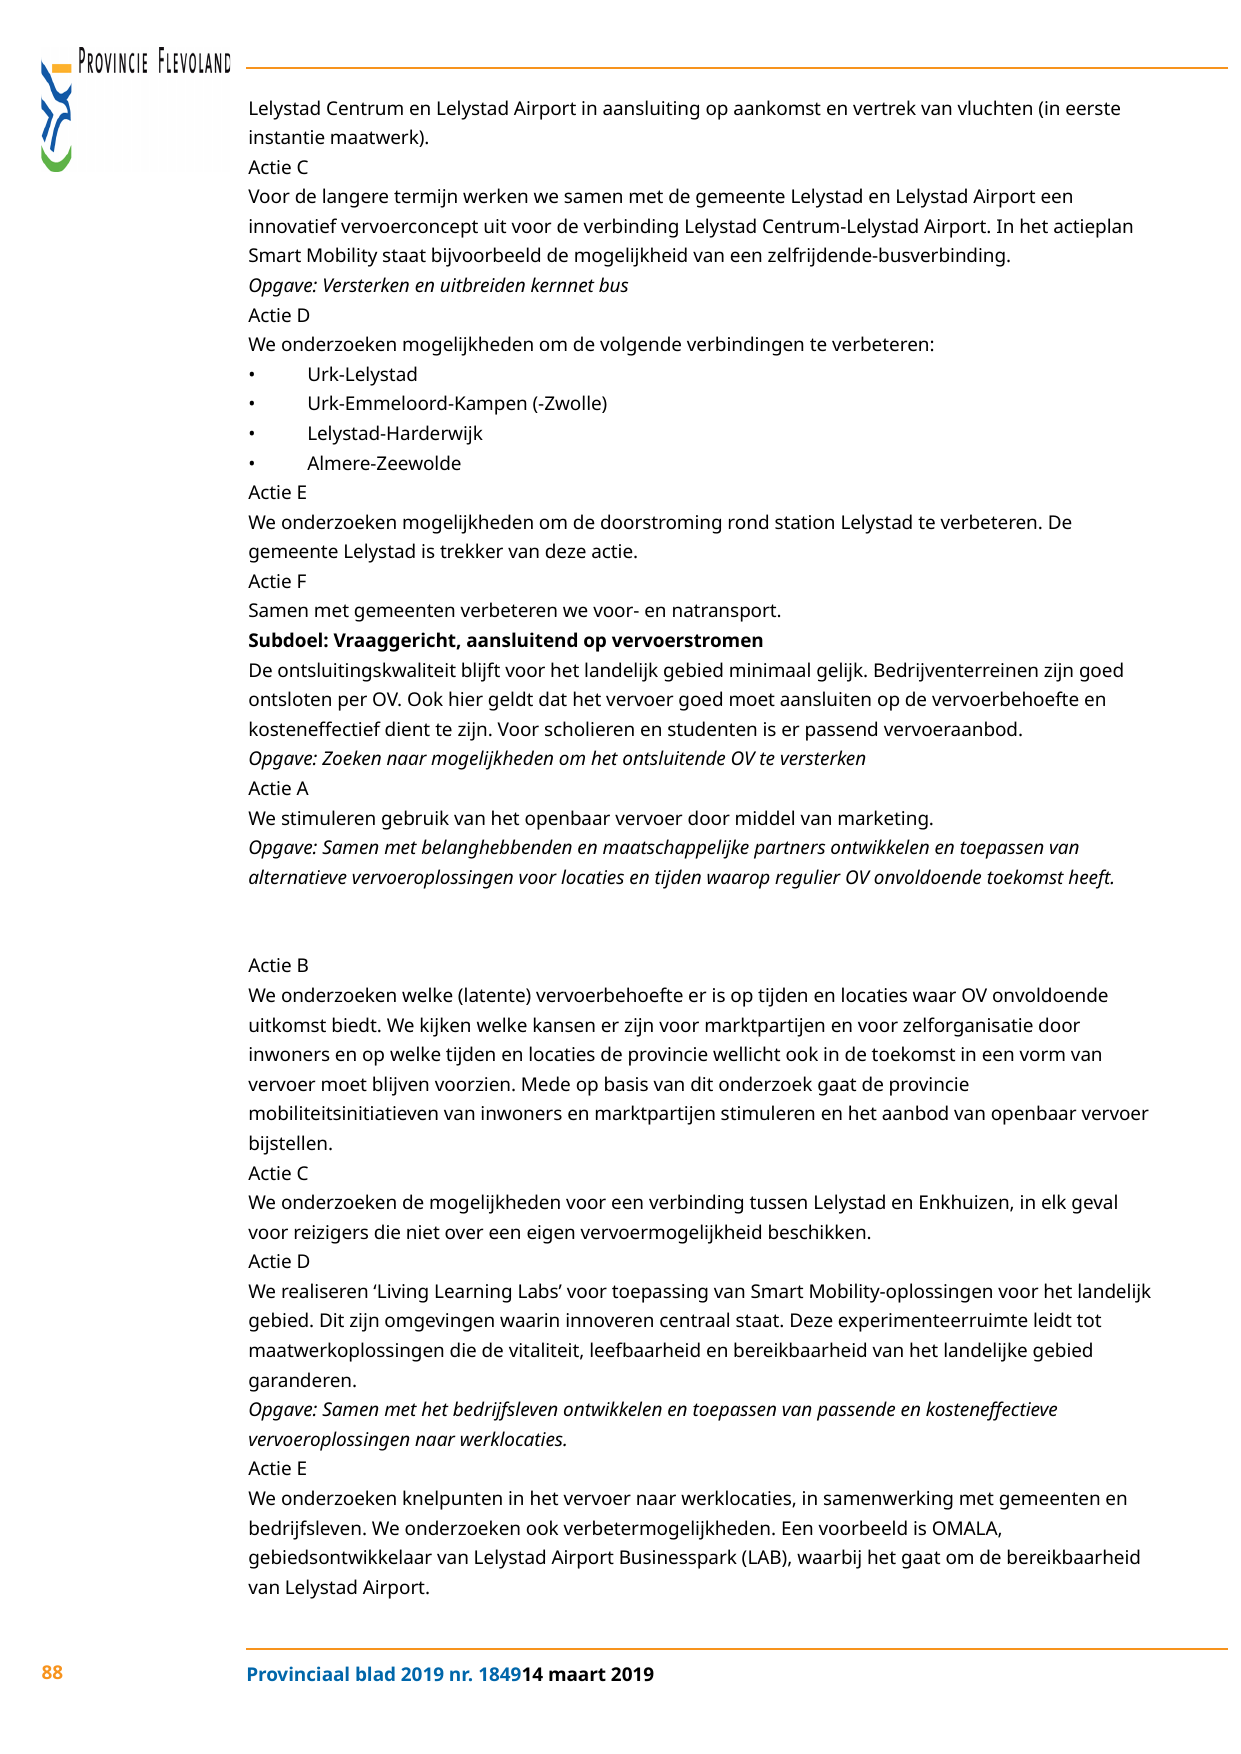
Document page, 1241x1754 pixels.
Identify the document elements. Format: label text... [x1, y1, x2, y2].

text Lelystad Centrum en Lelystad Airport in aansluiting op aankomst en vertrek van vluchten (in eerste instantie maatwerk). [248, 95, 1152, 150]
list Almere-Zeewolde [248, 450, 1152, 476]
text Actie A [248, 775, 1152, 801]
text De ontsluitingskwaliteit blijft voor het landelijk gebied minimaal gelijk. Bedrijventerreinen zijn goed ontsloten per OV. Ook hier geldt dat het vervoer goed moet aansluiten op de vervoerbehoefte en kosteneffectief dient te zijn. Voor scholieren en studenten is er passend vervoeraanbod. [248, 657, 1152, 742]
text Opgave: Zoeken naar mogelijkheden om het ontsluitende OV te versterken [248, 746, 1152, 771]
text We onderzoeken de mogelijkheden voor een verbinding tussen Lelystad en Enkhuizen, in elk geval voor reizigers die niet over een eigen vervoermogelijkheid beschikken. [248, 1189, 1152, 1245]
text We realiseren ‘Living Learning Labs’ voor toepassing van Smart Mobility-oplossingen voor het landelijk gebied. Dit zijn omgevingen waarin innoveren centraal staat. Deze experimenteerruimte leidt tot maatwerkoplossingen die de vitaliteit, leefbaarheid en bereikbaarheid van het landelijke gebied garanderen. [248, 1278, 1152, 1393]
text We stimuleren gebruik van het openbaar vervoer door middel van marketing. [248, 805, 1152, 831]
text Voor de langere termijn werken we samen met de gemeente Lelystad en Lelystad Airport een innovatief vervoerconcept uit voor de verbinding Lelystad Centrum-Lelystad Airport. In het actieplan Smart Mobility staat bijvoorbeeld de mogelijkheid van een zelfrijdende-busverbinding. [248, 183, 1152, 268]
text Opgave: Samen met het bedrijfsleven ontwikkelen en toepassen van passende en kosteneffectieve vervoeroplossingen naar werklocaties. [248, 1396, 1152, 1452]
text Actie C [248, 154, 1152, 180]
list Urk-Lelystad [248, 361, 1152, 387]
text Actie C [248, 1160, 1152, 1186]
text Actie E [248, 1456, 1152, 1481]
picture [41, 47, 231, 172]
text Actie D [248, 302, 1152, 328]
text Actie B [248, 953, 1152, 978]
text Opgave: Versterken en uitbreiden kernnet bus [248, 272, 1152, 298]
list Lelystad-Harderwijk [248, 420, 1152, 446]
text Actie F [248, 568, 1152, 594]
text Subdoel: Vraaggericht, aansluitend op vervoerstromen [248, 627, 1152, 653]
text Opgave: Samen met belanghebbenden en maatschappelijke partners ontwikkelen en toepassen van alternatieve vervoeroplossingen voor locaties en tijden waarop regulier OV onvoldoende toekomst heeft. [248, 834, 1152, 890]
text We onderzoeken mogelijkheden om de doorstroming rond station Lelystad te verbeteren. De gemeente Lelystad is trekker van deze actie. [248, 509, 1152, 564]
text Actie D [248, 1248, 1152, 1274]
text We onderzoeken knelpunten in het vervoer naar werklocaties, in samenwerking met gemeenten en bedrijfsleven. We onderzoeken ook verbetermogelijkheden. Een voorbeeld is OMALA, gebiedsontwikkelaar van Lelystad Airport Businesspark (LAB), waarbij het gaat om de bereikbaarheid van Lelystad Airport. [248, 1485, 1152, 1600]
text We onderzoeken welke (latente) vervoerbehoefte er is op tijden en locaties waar OV onvoldoende uitkomst biedt. We kijken welke kansen er zijn voor marktpartijen en voor zelforganisatie door inwoners en op welke tijden en locaties de provincie wellicht ook in de toekomst in een vorm van vervoer moet blijven voorzien. Mede op basis van dit onderzoek gaat de provincie mobiliteitsinitiatieven van inwoners en marktpartijen stimuleren en het aanbod van openbaar vervoer bijstellen. [248, 982, 1152, 1156]
list Urk-Emmeloord-Kampen (-Zwolle) [248, 391, 1152, 416]
text Samen met gemeenten verbeteren we voor- en natransport. [248, 598, 1152, 623]
text We onderzoeken mogelijkheden om de volgende verbindingen te verbeteren: [248, 331, 1152, 357]
text Actie E [248, 479, 1152, 505]
